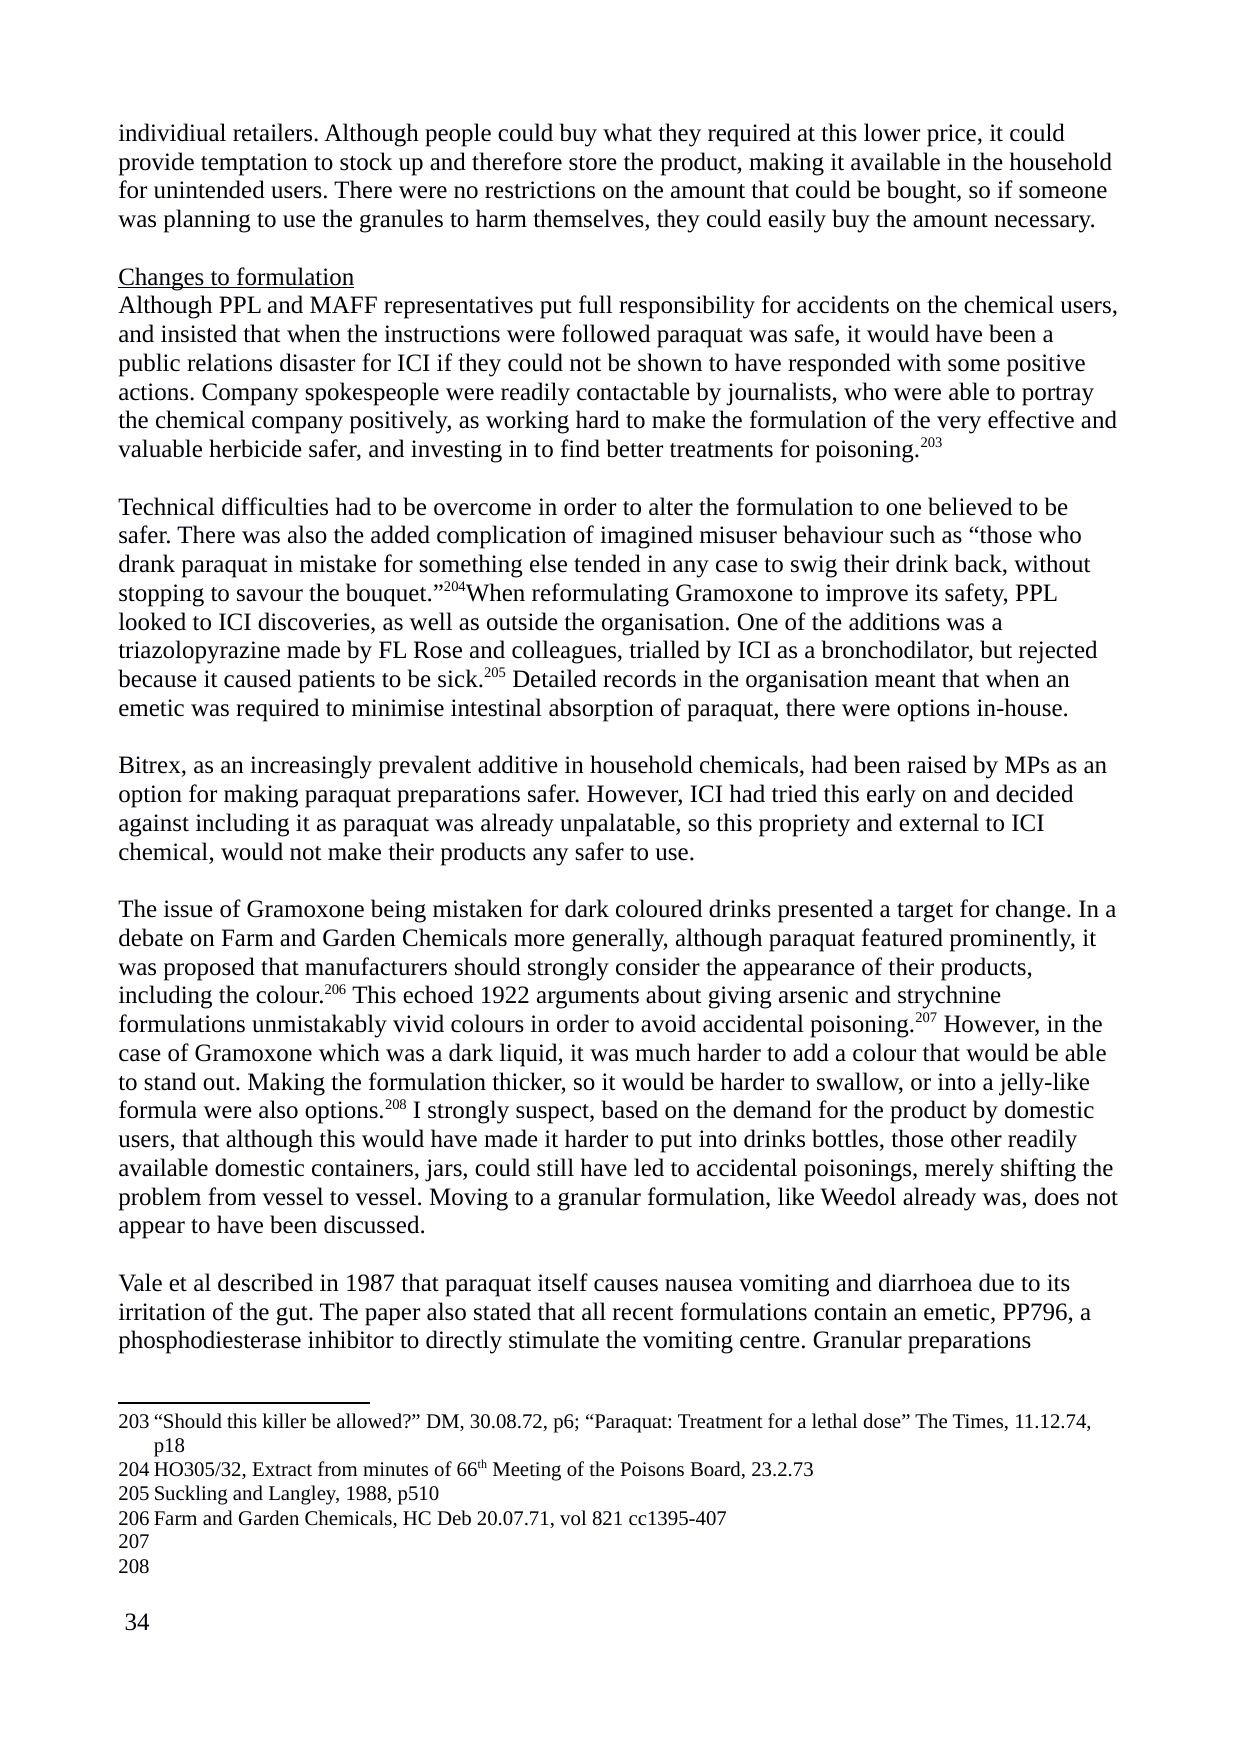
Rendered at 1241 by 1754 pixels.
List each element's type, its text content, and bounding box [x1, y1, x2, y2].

text Changes to formulation [118, 262, 1122, 291]
text The issue of Gramoxone being mistaken for dark coloured drinks presented a target for change. In a debate on Farm and Garden Chemicals more generally, although paraquat featured prominently, it was proposed that manufacturers should strongly consider the appearance of their products, including the colour. This echoed 1922 arguments about giving arsenic and strychnine formulations unmistakably vivid colours in order to avoid accidental poisoning. However, in the case of Gramoxone which was a dark liquid, it was much harder to add a colour that would be able to stand out. Making the formulation thicker, so it would be harder to swallow, or into a jelly-like formula were also options. I strongly suspect, based on the demand for the product by domestic users, that although this would have made it harder to put into drinks bottles, those other readily available domestic containers, jars, could still have led to accidental poisonings, merely shifting the problem from vessel to vessel. Moving to a granular formulation, like Weedol already was, does not appear to have been discussed. [118, 894, 1122, 1239]
text HO305/32, Extract from minutes of 66th Meeting of the Poisons Board, 23.2.73 [118, 1457, 1122, 1481]
text Vale et al described in 1987 that paraquat itself causes nausea vomiting and diarrhoea due to its irritation of the gut. The paper also stated that all recent formulations contain an emetic, PP796, a phosphodiesterase inhibitor to directly stimulate the vomiting centre. Granular preparations [118, 1268, 1122, 1354]
text Although PPL and MAFF representatives put full responsibility for accidents on the chemical users, and insisted that when the instructions were followed paraquat was safe, it would have been a public relations disaster for ICI if they could not be shown to have responded with some positive actions. Company spokespeople were readily contactable by journalists, who were able to portray the chemical company positively, as working hard to make the formulation of the very effective and valuable herbicide safer, and investing in to find better treatments for poisoning. [118, 291, 1122, 463]
text individiual retailers. Although people could buy what they required at this lower price, it could provide temptation to stock up and therefore store the product, making it available in the household for unintended users. There were no restrictions on the amount that could be bought, so if someone was planning to use the granules to harm themselves, they could easily buy the amount necessary. [118, 118, 1122, 233]
text Bitrex, as an increasingly prevalent additive in household chemicals, had been raised by MPs as an option for making paraquat preparations safer. However, ICI had tried this early on and decided against including it as paraquat was already unpalatable, so this propriety and external to ICI chemical, would not make their products any safer to use. [118, 751, 1122, 866]
text Farm and Garden Chemicals, HC Deb 20.07.71, vol 821 cc1395-407 [118, 1505, 1122, 1529]
text Technical difficulties had to be overcome in order to alter the formulation to one believed to be safer. There was also the added complication of imagined misuser behaviour such as “those who drank paraquat in mistake for something else tended in any case to swig their drink back, without stopping to savour the bouquet.”When reformulating Gramoxone to improve its safety, PPL looked to ICI discoveries, as well as outside the organisation. One of the additions was a triazolopyrazine made by FL Rose and colleagues, trialled by ICI as a bronchodilator, but rejected because it caused patients to be sick. Detailed records in the organisation meant that when an emetic was required to minimise intestinal absorption of paraquat, there were options in-house. [118, 492, 1122, 722]
text “Should this killer be allowed?” DM, 30.08.72, p6; “Paraquat: Treatment for a lethal dose” The Times, 11.12.74, p18 [118, 1409, 1122, 1457]
text Suckling and Langley, 1988, p510 [118, 1481, 1122, 1505]
